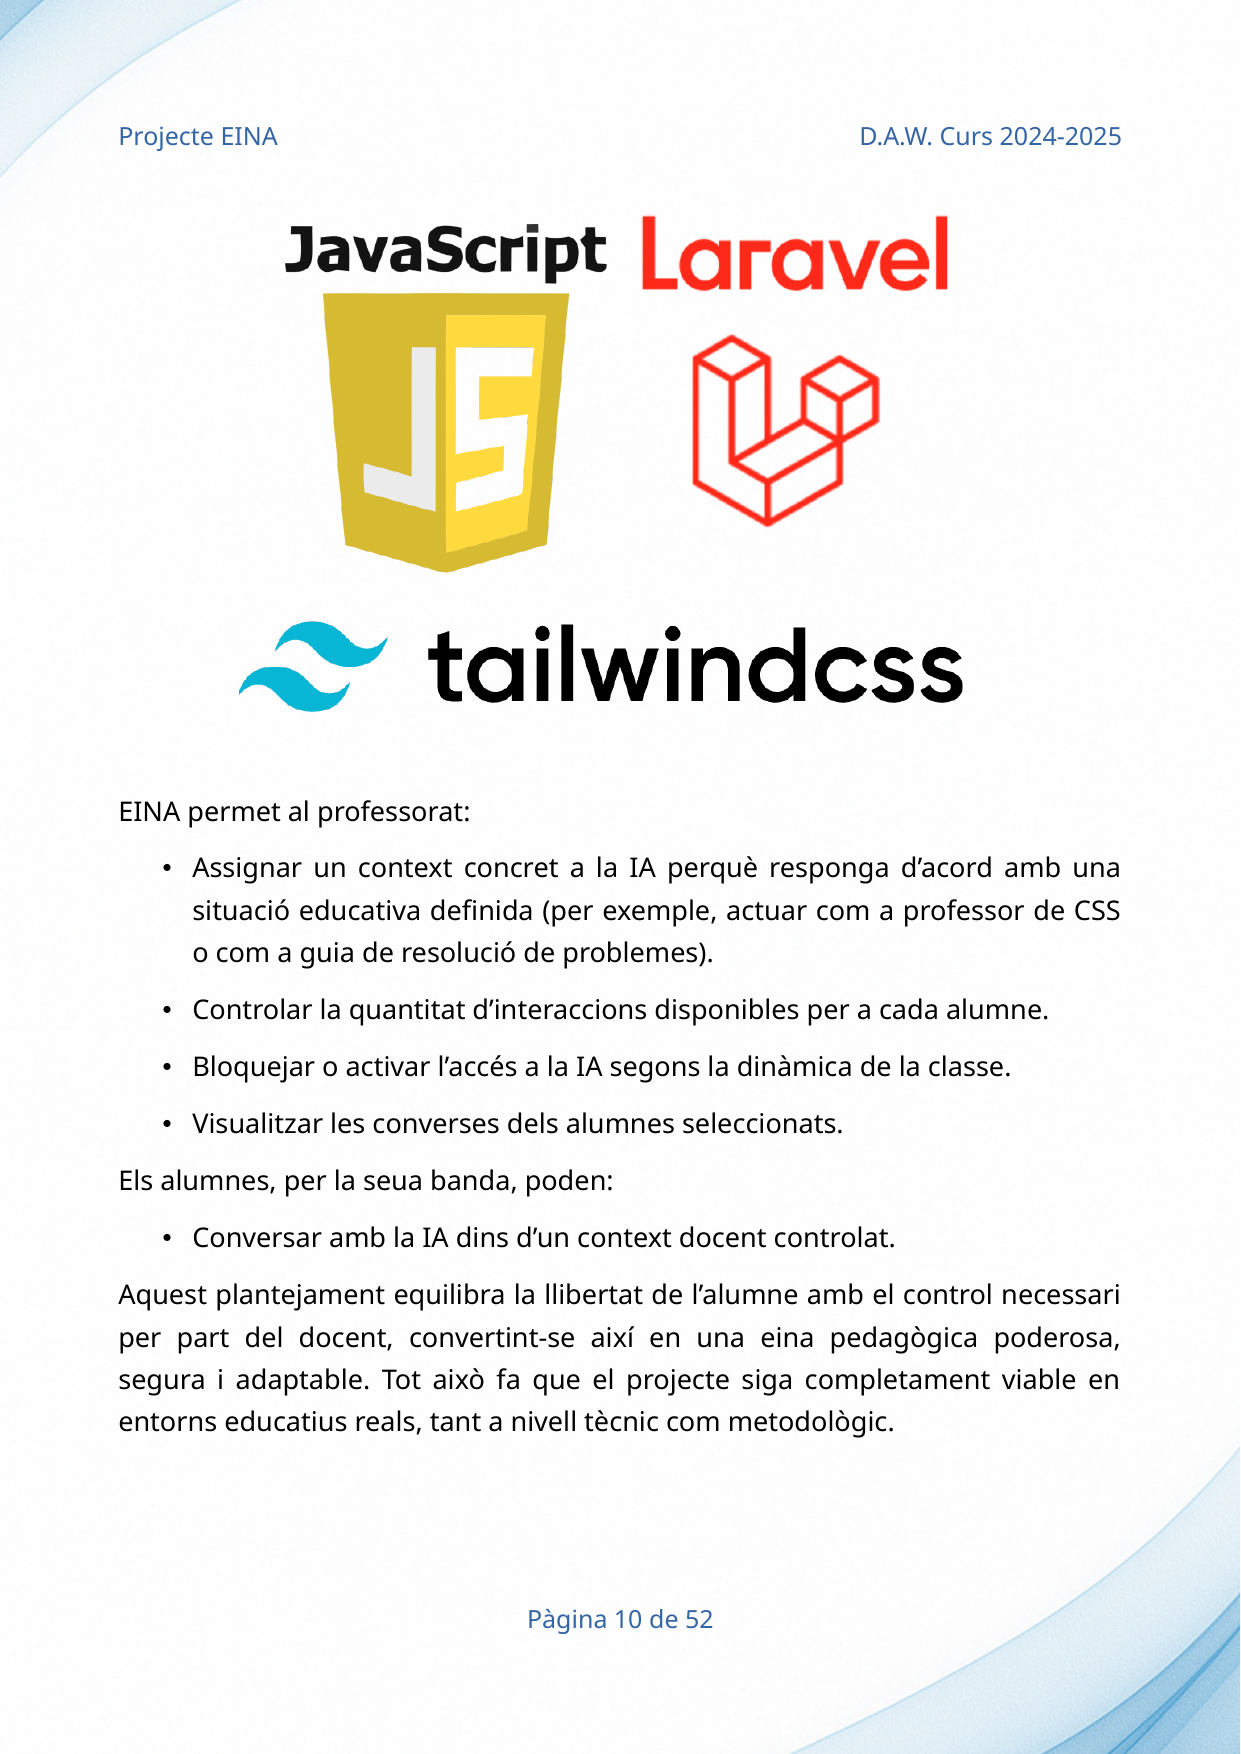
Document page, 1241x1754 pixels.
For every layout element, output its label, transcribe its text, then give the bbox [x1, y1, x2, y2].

list Assignar un context concret a la IA perquè responga d’acord amb una situació educativa definida (per exemple, actuar com a professor de CSS o com a guia de resolució de problemes). [162, 849, 1122, 971]
list Bloquejar o activar l’accés a la IA segons la dinàmica de la classe. [162, 1048, 1122, 1084]
text Els alumnes, per la seua banda, poden: [118, 1162, 1122, 1198]
picture [0, 0, 1241, 1754]
list Controlar la quantitat d’interaccions disponibles per a cada alumne. [162, 991, 1122, 1028]
text EINA permet al professorat: [118, 792, 1122, 829]
text Aquest plantejament equilibra la llibertat de l’alumne amb el control necessari per part del docent, convertint-se així en una eina pedagògica poderosa, segura i adaptable. Tot això fa que el projecte siga completament viable en entorns educatius reals, tant a nivell tècnic com metodològic. [118, 1276, 1122, 1440]
list Conversar amb la IA dins d’un context docent controlat. [162, 1219, 1122, 1256]
list Visualitzar les converses dels alumnes seleccionats. [162, 1105, 1122, 1142]
